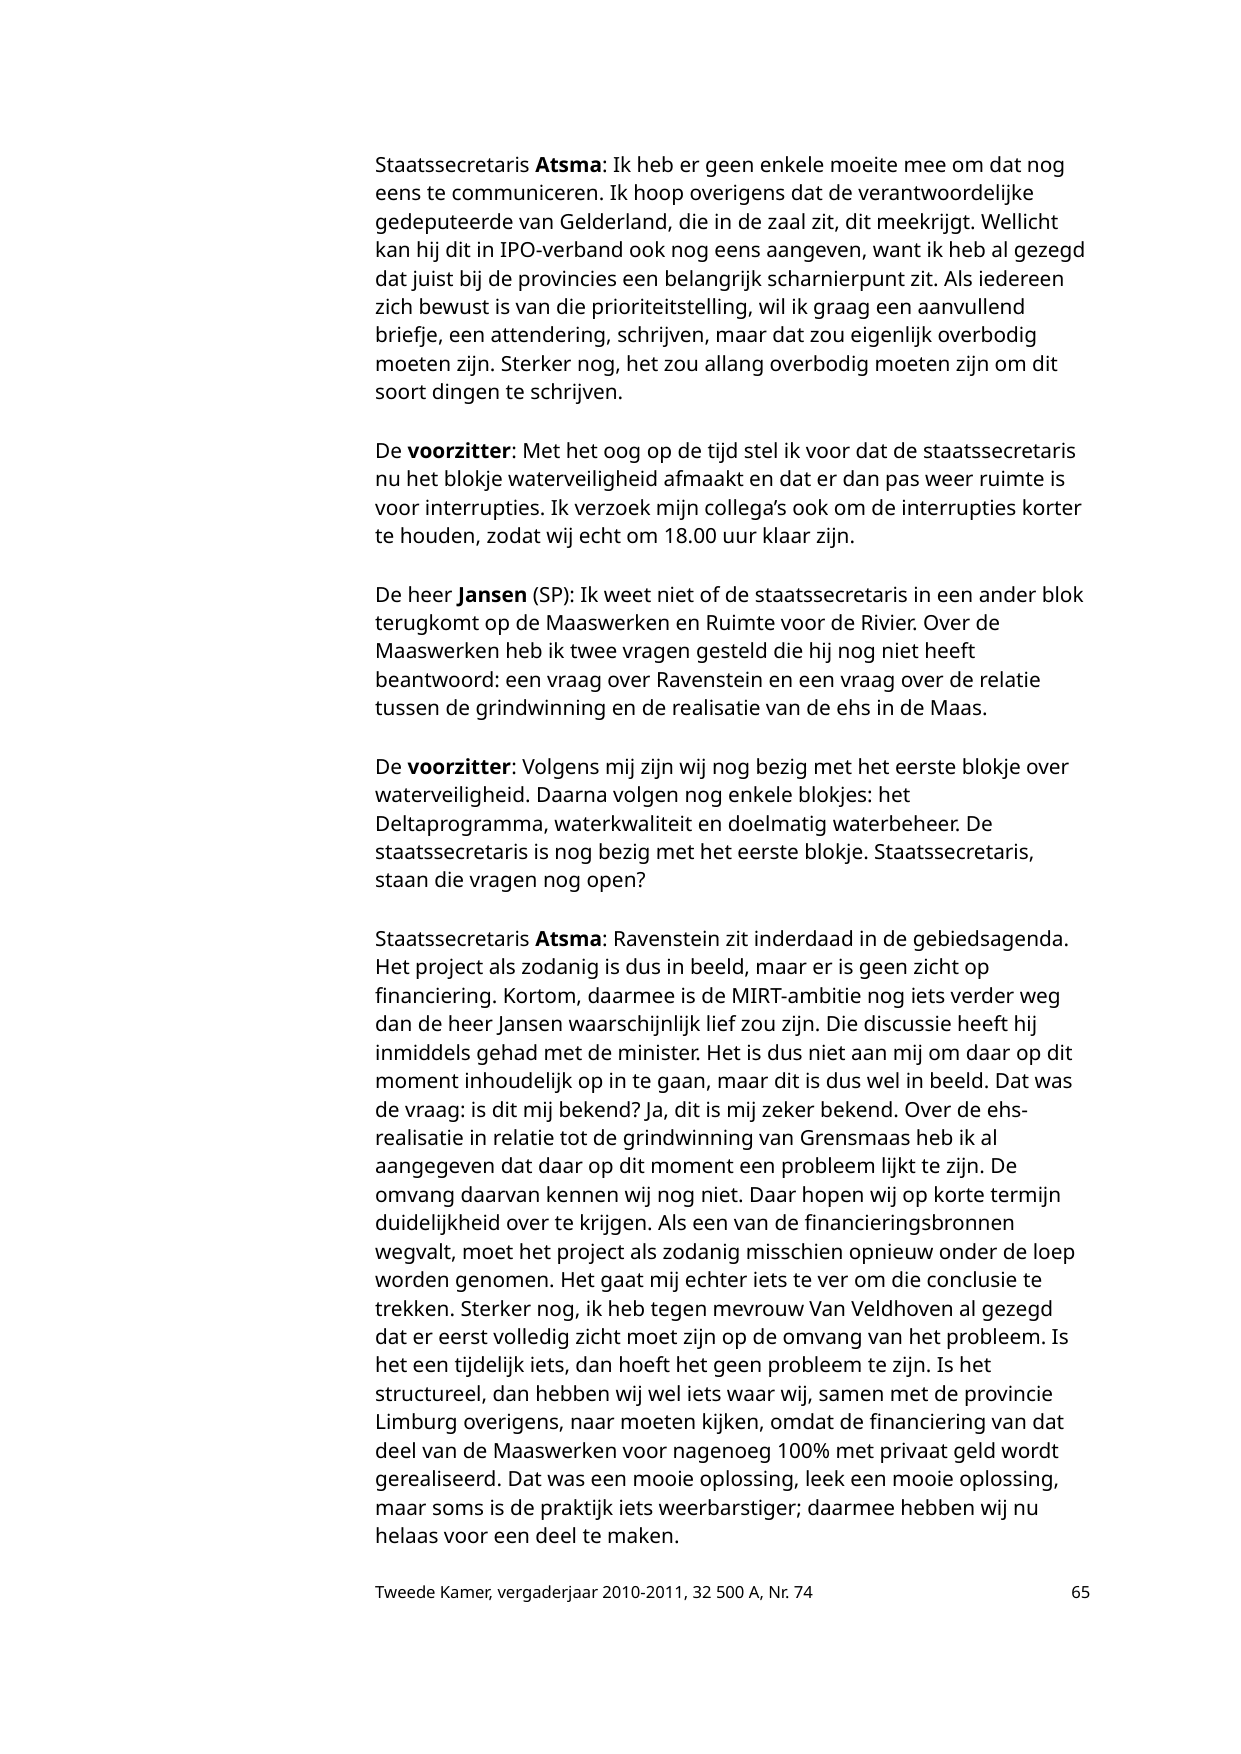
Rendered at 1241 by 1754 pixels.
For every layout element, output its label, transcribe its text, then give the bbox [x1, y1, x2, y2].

text De heer Jansen (SP): Ik weet niet of de staatssecretaris in een ander blok terugkomt op de Maaswerken en Ruimte voor de Rivier. Over de Maaswerken heb ik twee vragen gesteld die hij nog niet heeft beantwoord: een vraag over Ravenstein en een vraag over de relatie tussen de grindwinning en de realisatie van de ehs in de Maas. [375, 580, 1090, 722]
text De voorzitter: Met het oog op de tijd stel ik voor dat de staatssecretaris nu het blokje waterveiligheid afmaakt en dat er dan pas weer ruimte is voor interrupties. Ik verzoek mijn collega’s ook om de interrupties korter te houden, zodat wij echt om 18.00 uur klaar zijn. [375, 436, 1090, 550]
text Staatssecretaris Atsma: Ik heb er geen enkele moeite mee om dat nog eens te communiceren. Ik hoop overigens dat de verantwoordelijke gedeputeerde van Gelderland, die in de zaal zit, dit meekrijgt. Wellicht kan hij dit in IPO-verband ook nog eens aangeven, want ik heb al gezegd dat juist bij de provincies een belangrijk scharnierpunt zit. Als iedereen zich bewust is van die prioriteitstelling, wil ik graag een aanvullend briefje, een attendering, schrijven, maar dat zou eigenlijk overbodig moeten zijn. Sterker nog, het zou allang overbodig moeten zijn om dit soort dingen te schrijven. [375, 150, 1090, 406]
text De voorzitter: Volgens mij zijn wij nog bezig met het eerste blokje over waterveiligheid. Daarna volgen nog enkele blokjes: het Deltaprogramma, waterkwaliteit en doelmatig waterbeheer. De staatssecretaris is nog bezig met het eerste blokje. Staatssecretaris, staan die vragen nog open? [375, 752, 1090, 894]
text Staatssecretaris Atsma: Ravenstein zit inderdaad in de gebiedsagenda. Het project als zodanig is dus in beeld, maar er is geen zicht op financiering. Kortom, daarmee is de MIRT-ambitie nog iets verder weg dan de heer Jansen waarschijnlijk lief zou zijn. Die discussie heeft hij inmiddels gehad met de minister. Het is dus niet aan mij om daar op dit moment inhoudelijk op in te gaan, maar dit is dus wel in beeld. Dat was de vraag: is dit mij bekend? Ja, dit is mij zeker bekend. Over de ehs-realisatie in relatie tot de grindwinning van Grensmaas heb ik al aangegeven dat daar op dit moment een probleem lijkt te zijn. De omvang daarvan kennen wij nog niet. Daar hopen wij op korte termijn duidelijkheid over te krijgen. Als een van de financieringsbronnen wegvalt, moet het project als zodanig misschien opnieuw onder de loep worden genomen. Het gaat mij echter iets te ver om die conclusie te trekken. Sterker nog, ik heb tegen mevrouw Van Veldhoven al gezegd dat er eerst volledig zicht moet zijn op de omvang van het probleem. Is het een tijdelijk iets, dan hoeft het geen probleem te zijn. Is het structureel, dan hebben wij wel iets waar wij, samen met de provincie Limburg overigens, naar moeten kijken, omdat de financiering van dat deel van de Maaswerken voor nagenoeg 100% met privaat geld wordt gerealiseerd. Dat was een mooie oplossing, leek een mooie oplossing, maar soms is de praktijk iets weerbarstiger; daarmee hebben wij nu helaas voor een deel te maken. [375, 924, 1090, 1550]
